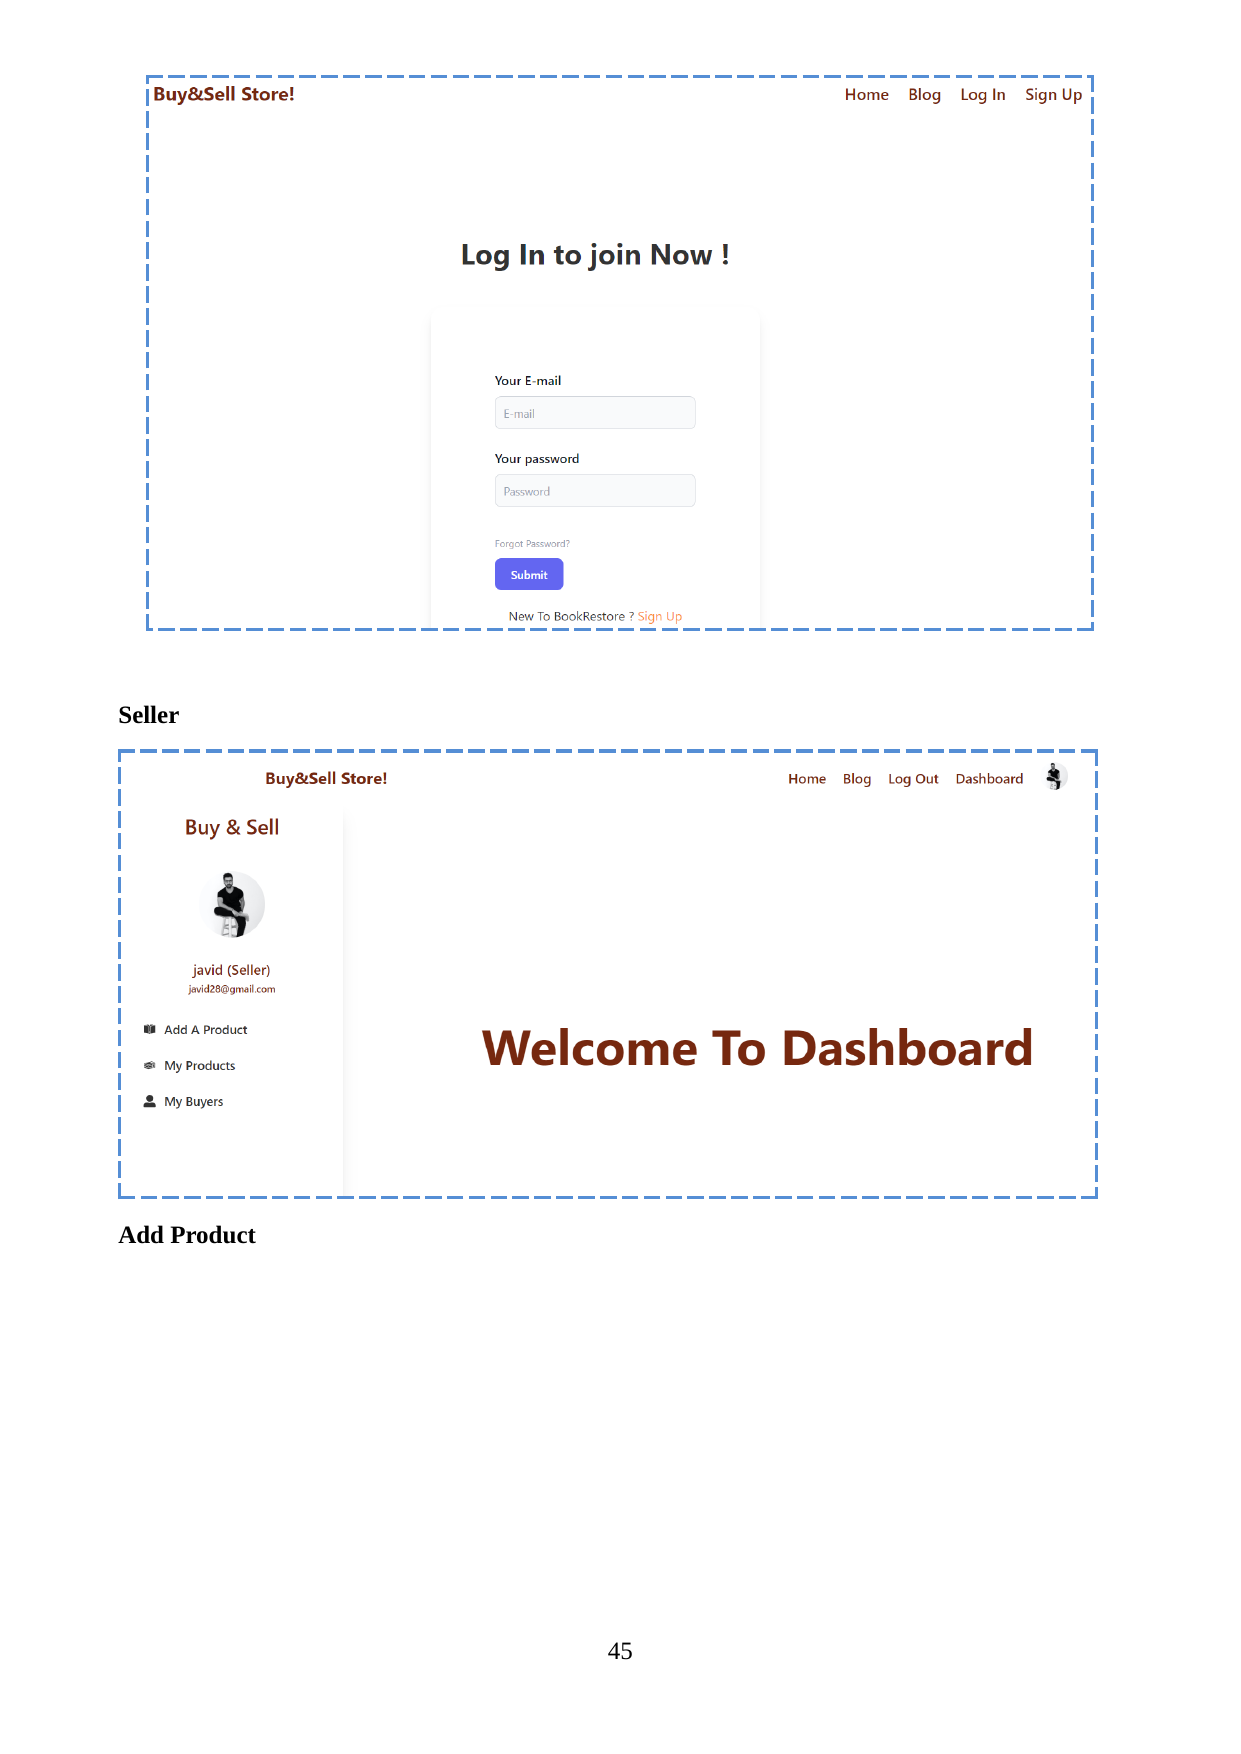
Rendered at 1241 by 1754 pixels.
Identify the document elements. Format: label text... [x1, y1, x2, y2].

text Add Product [118, 1220, 1122, 1248]
text Seller [118, 700, 1122, 729]
